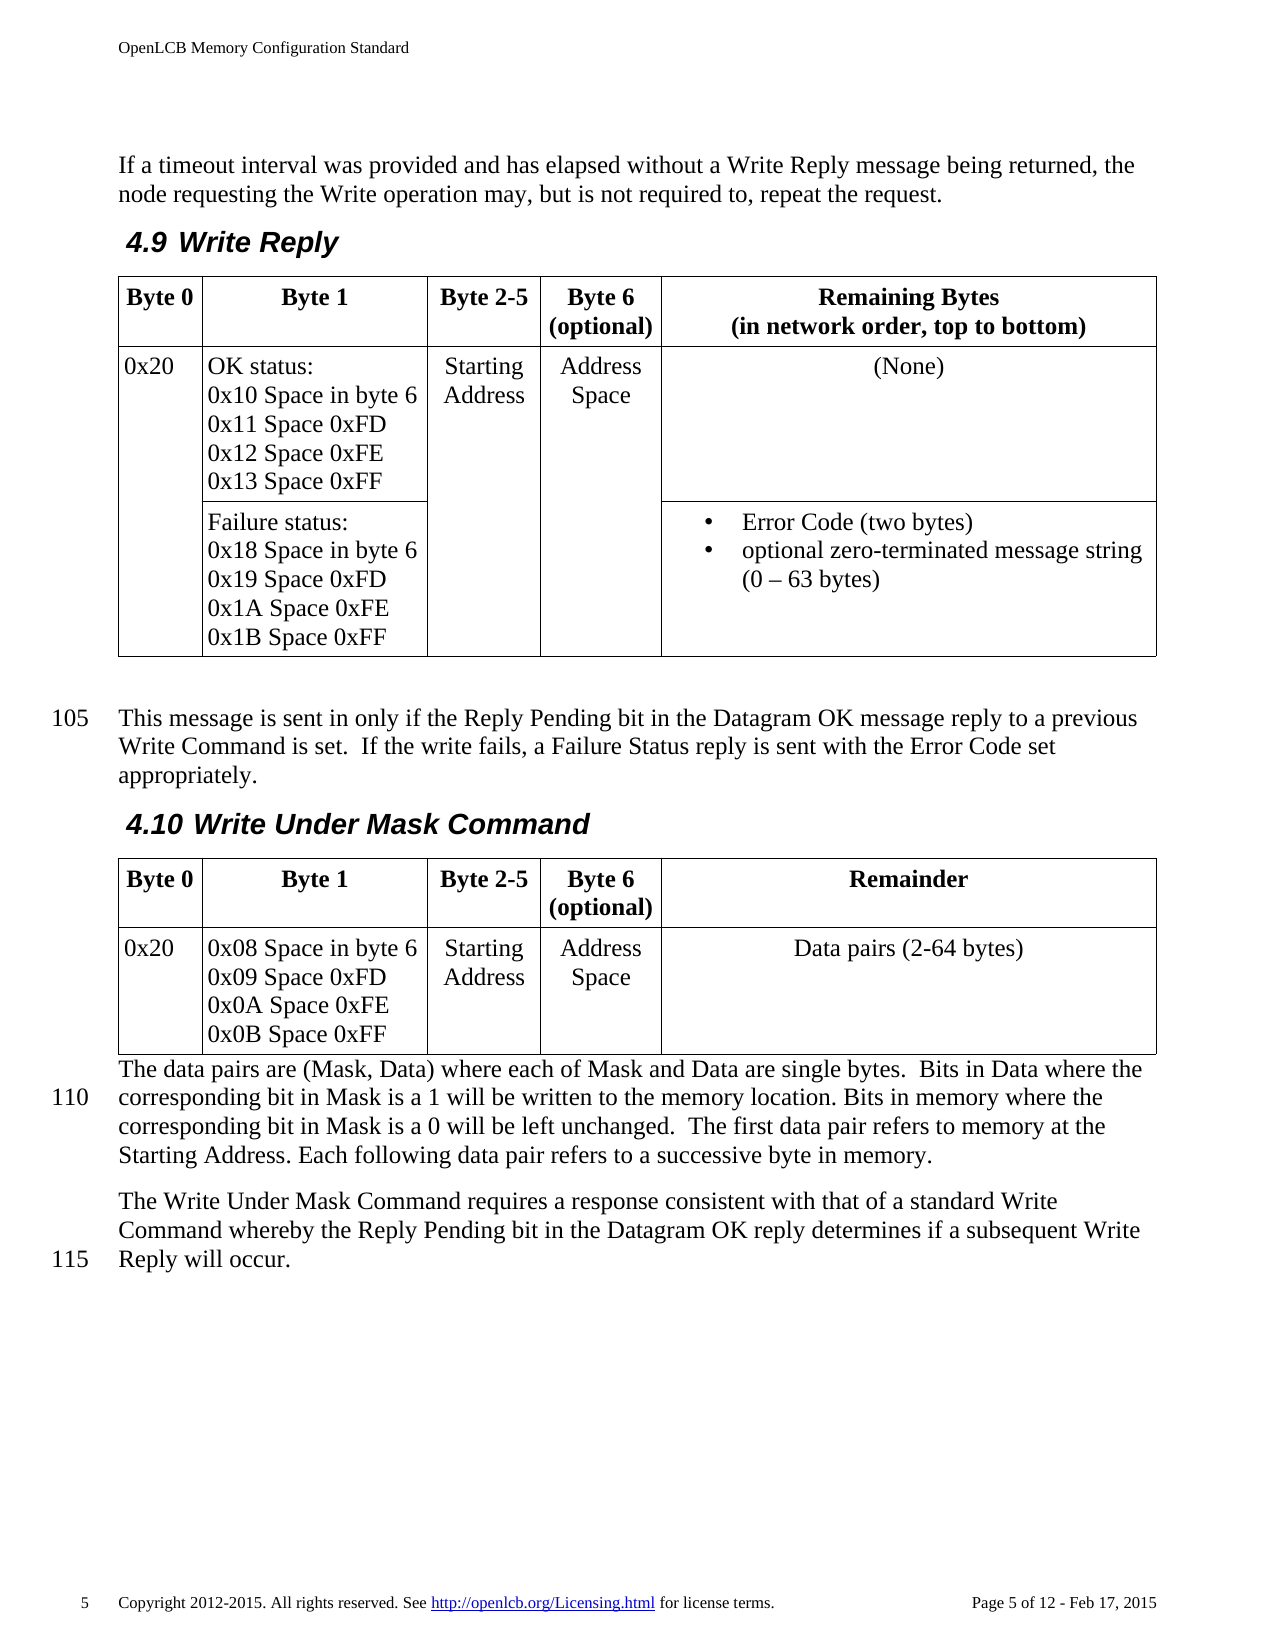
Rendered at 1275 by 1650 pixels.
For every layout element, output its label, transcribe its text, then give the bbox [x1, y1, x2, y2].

table_cell OK status: 0x10 Space in byte 6 0x11 Space 0xFD 0x12 Space 0xFE 0x13 Space 0xFF [203, 347, 427, 501]
table_header Remaining Bytes (in network order, top to bottom) [662, 277, 1156, 346]
table_cell Error Code (two bytes) optional zero-terminated message string (0 – 63 bytes) [662, 502, 1156, 656]
table_header Byte 6 (optional) [541, 277, 661, 346]
table_cell 0x08 Space in byte 6 0x09 Space 0xFD 0x0A Space 0xFE 0x0B Space 0xFF [203, 928, 427, 1053]
table_cell Failure status: 0x18 Space in byte 6 0x19 Space 0xFD 0x1A Space 0xFE 0x1B Space 0xFF [203, 502, 427, 656]
table_cell 0x20 [119, 928, 202, 1053]
table_header Byte 1 [203, 859, 427, 927]
subtitle Write Reply [118, 225, 1157, 259]
table_cell Starting Address [428, 928, 540, 1053]
table_header Byte 6 (optional) [541, 859, 661, 927]
table_header Byte 0 [119, 859, 202, 927]
text The Write Under Mask Command requires a response consistent with that of a standard Write Command whereby the Reply Pending bit in the Datagram OK reply determines if a subsequent Write Reply will occur. [118, 1186, 1157, 1273]
table_header Byte 0 [119, 277, 202, 346]
table_cell 0x20 [119, 347, 202, 656]
text The data pairs are (Mask, Data) where each of Mask and Data are single bytes. Bits in Data where the corresponding bit in Mask is a 1 will be written to the memory location. Bits in memory where the corresponding bit in Mask is a 0 will be left unchanged. The first data pair refers to memory at the Starting Address. Each following data pair refers to a successive byte in memory. [118, 1054, 1157, 1169]
table_cell Data pairs (2-64 bytes) [662, 928, 1156, 1053]
table_cell (None) [662, 347, 1156, 501]
table_cell Address Space [541, 347, 661, 656]
text If a timeout interval was provided and has elapsed without a Write Reply message being returned, the node requesting the Write operation may, but is not required to, repeat the request. [118, 150, 1157, 207]
table_cell Starting Address [428, 347, 540, 656]
table_header Remainder [662, 859, 1156, 927]
table_cell Address Space [541, 928, 661, 1053]
table_header Byte 1 [203, 277, 427, 346]
table_header Byte 2-5 [428, 277, 540, 346]
text This message is sent in only if the Reply Pending bit in the Datagram OK message reply to a previous Write Command is set. If the write fails, a Failure Status reply is sent with the Error Code set appropriately. [118, 703, 1157, 789]
table_header Byte 2-5 [428, 859, 540, 927]
subtitle Write Under Mask Command [118, 807, 1157, 840]
